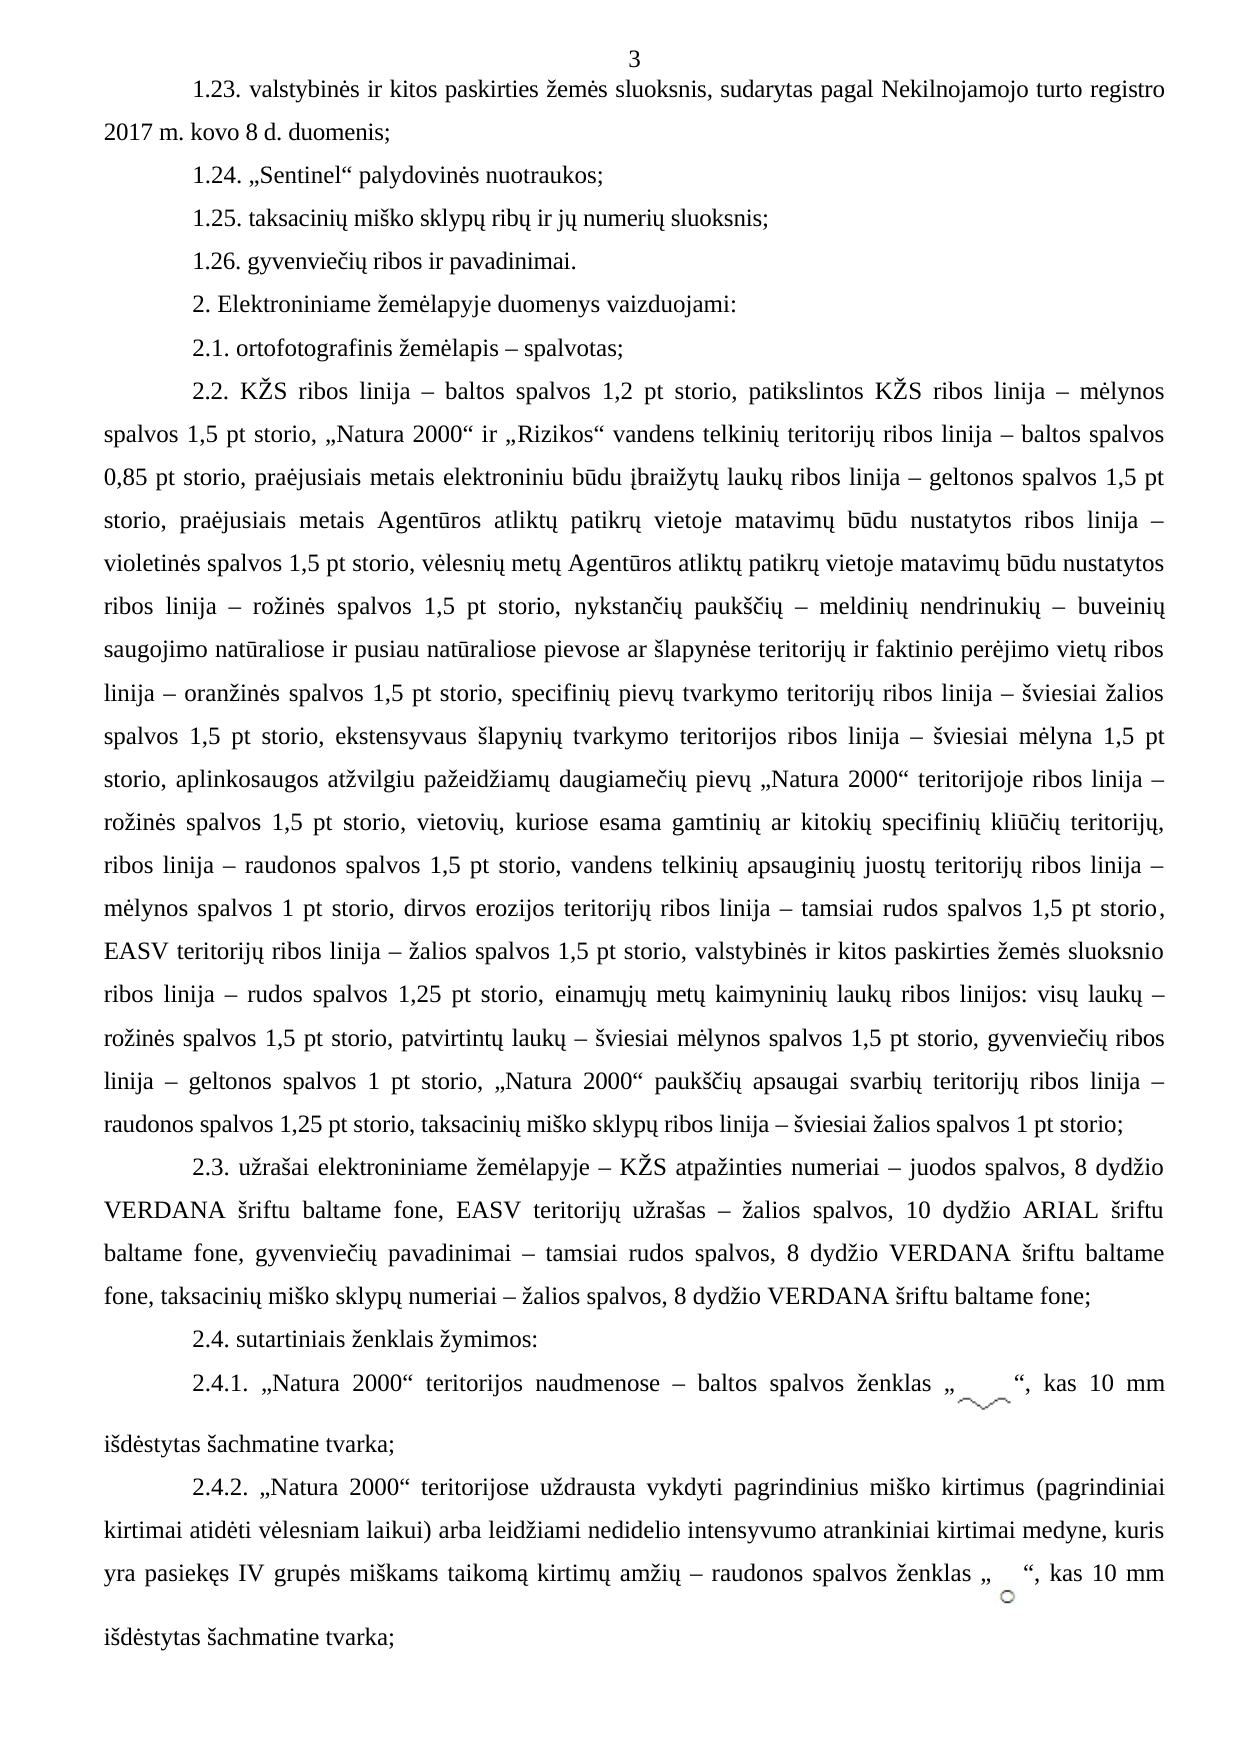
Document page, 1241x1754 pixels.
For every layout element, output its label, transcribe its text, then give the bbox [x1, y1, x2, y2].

text 1.26. gyvenviečių ribos ir pavadinimai. [103, 246, 1165, 275]
text 1.23. valstybinės ir kitos paskirties žemės sluoksnis, sudarytas pagal Nekilnojamojo turto registro 2017 m. kovo 8 d. duomenis; [103, 74, 1165, 146]
text 1.24. „Sentinel“ palydovinės nuotraukos; [103, 160, 1165, 189]
text 1.25. taksacinių miško sklypų ribų ir jų numerių sluoksnis; [103, 203, 1165, 232]
text 2.2. KŽS ribos linija – baltos spalvos 1,2 pt storio, patikslintos KŽS ribos linija – mėlynos spalvos 1,5 pt storio, „Natura 2000“ ir „rizikos“ vandens telkinių teritorijų ribos linija – baltos spalvos 0,85 pt storio, praėjusiais metais elektroniniu būdu įbraižytų laukų ribos linija – geltonos spalvos 1,5 pt storio, praėjusiais metais Agentūros atliktų patikrų vietoje matavimų būdu nustatytos ribos linija – violetinės spalvos 1,5 pt storio, vėlesnių metų Agentūros atliktų patikrų vietoje matavimų būdu nustatytos ribos linija – rožinės spalvos 1,5 pt storio, nykstančių paukščių – meldinių nendrinukių – buveinių saugojimo natūraliose ir pusiau natūraliose pievose ar šlapynėse teritorijų ir faktinio perėjimo vietų ribos linija – oranžinės spalvos 1,5 pt storio, specifinių pievų tvarkymo teritorijų ribos linija – šviesiai žalios spalvos 1,5 pt storio, ekstensyvaus šlapynių tvarkymo teritorijos ribos linija – šviesiai mėlyna 1,5 pt storio, aplinkosaugos atžvilgiu pažeidžiamų daugiamečių pievų „Natura 2000“ teritorijoje ribos linija – rožinės spalvos 1,5 pt storio, vietovių, kuriose esama gamtinių ar kitokių specifinių kliūčių teritorijų, ribos linija – raudonos spalvos 1,5 pt storio, vandens telkinių apsauginių juostų teritorijų ribos linija – mėlynos spalvos 1 pt storio, dirvos erozijos teritorijų ribos linija – tamsiai rudos spalvos 1,5 pt storio, EASV teritorijų ribos linija – žalios spalvos 1,5 pt storio, valstybinės ir kitos paskirties žemės sluoksnio ribos linija – rudos spalvos 1,25 pt storio, einamųjų metų kaimyninių laukų ribos linijos: visų laukų – rožinės spalvos 1,5 pt storio, patvirtintų laukų – šviesiai mėlynos spalvos 1,5 pt storio, gyvenviečių ribos linija – geltonos spalvos 1 pt storio, „Natura 2000“ paukščių apsaugai svarbių teritorijų ribos linija – raudonos spalvos 1,25 pt storio, taksacinių miško sklypų ribos linija – šviesiai žalios spalvos 1 pt storio; [103, 376, 1165, 1138]
text 2.4. sutartiniais ženklais žymimos: [103, 1324, 1165, 1353]
text 2.4.2. „Natura 2000“ teritorijose uždrausta vykdyti pagrindinius miško kirtimus (pagrindiniai kirtimai atidėti vėlesniam laikui) arba leidžiami nedidelio intensyvumo atrankiniai kirtimai medyne, kuris yra pasiekęs IV grupės miškams taikomą kirtimų amžių – raudonos spalvos ženklas „“, kas 10 mm išdėstytas šachmatine tvarka; [103, 1472, 1165, 1651]
text 2. Elektroniniame žemėlapyje duomenys vaizduojami: [103, 289, 1165, 318]
text 2.4.1. „Natura 2000“ teritorijos naudmenose – baltos spalvos ženklas „“, kas 10 mm išdėstytas šachmatine tvarka; [103, 1368, 1165, 1457]
text 2.3. užrašai elektroniniame žemėlapyje – KŽS atpažinties numeriai – juodos spalvos, 8 dydžio VERDANA šriftu baltame fone, EASV teritorijų užrašas – žalios spalvos, 10 dydžio ARIAL šriftu baltame fone, gyvenviečių pavadinimai – tamsiai rudos spalvos, 8 dydžio VERDANA šriftu baltame fone, taksacinių miško sklypų numeriai – žalios spalvos, 8 dydžio VERDANA šriftu baltame fone; [103, 1152, 1165, 1310]
text 2.1. ortofotografinis žemėlapis – spalvotas; [103, 333, 1165, 361]
